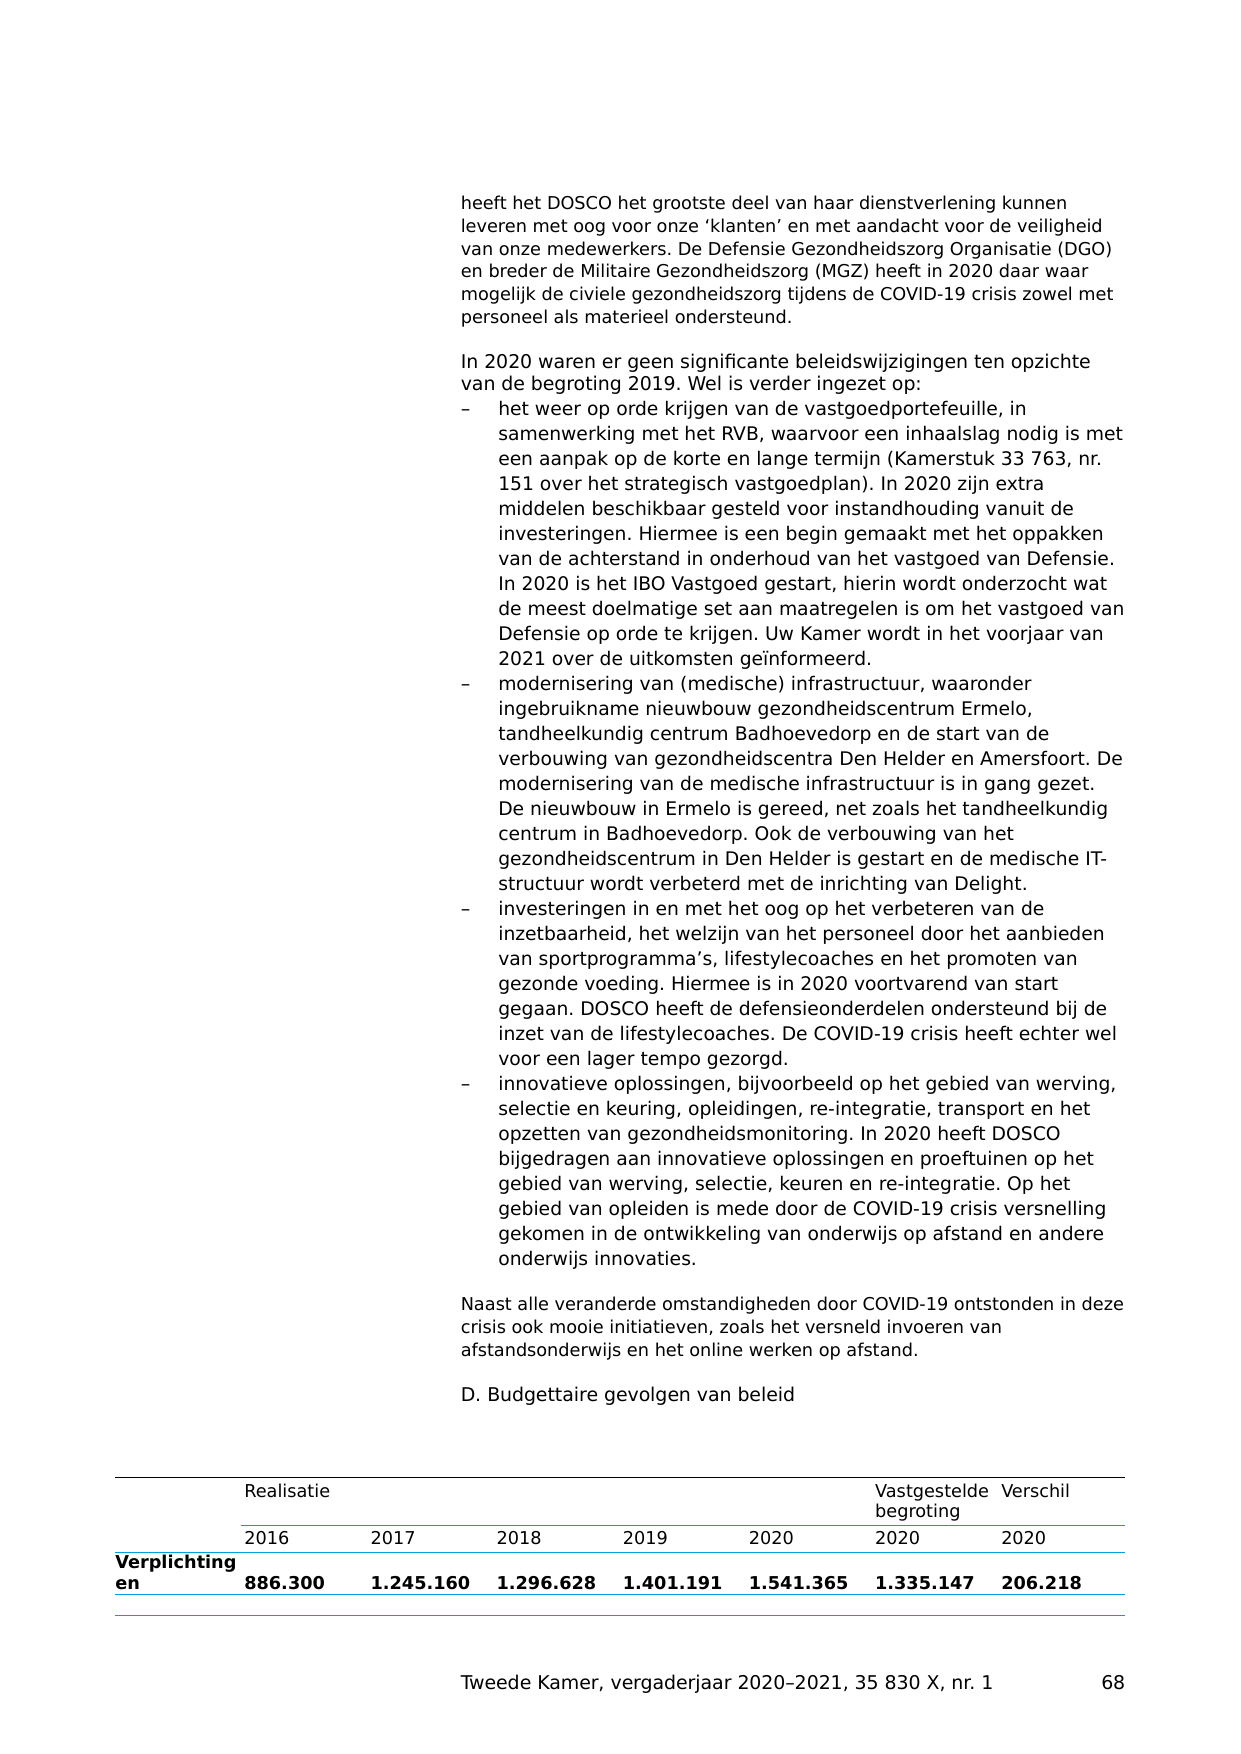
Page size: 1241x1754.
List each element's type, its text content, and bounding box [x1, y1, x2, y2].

table_cell 2019 [620, 1526, 746, 1552]
table_cell 2020 [746, 1526, 872, 1552]
table_cell Verplichtingen [115, 1553, 241, 1594]
table_header Tabel 19 Budgettaire gevolgen van beleidsartikel 8 Defensie Ondersteuningscommando (bedragen x € 1.000) [115, 1429, 1125, 1477]
table_cell 1.335.147 [872, 1553, 998, 1594]
table_cell [620, 1595, 746, 1615]
list het weer op orde krijgen van de vastgoedportefeuille, in samenwerking met het RVB, waarvoor een inhaalslag nodig is met een aanpak op de korte en lange termijn (Kamerstuk 33 763, nr. 151 over het strategisch vastgoedplan). In 2020 zijn extra middelen beschikbaar gesteld voor instandhouding vanuit de investeringen. Hiermee is een begin gemaakt met het oppakken van de achterstand in onderhoud van het vastgoed van Defensie. In 2020 is het IBO Vastgoed gestart, hierin wordt onderzocht wat de meest doelmatige set aan maatregelen is om het vastgoed van Defensie op orde te krijgen. Uw Kamer wordt in het voorjaar van 2021 over de uitkomsten geïnformeerd. [461, 395, 1125, 670]
table_cell 1.541.365 [746, 1553, 872, 1594]
text Naast alle veranderde omstandigheden door COVID-19 ontstonden in deze crisis ook mooie initiatieven, zoals het versneld invoeren van afstandsonderwijs en het online werken op afstand. [461, 1292, 1125, 1361]
table_cell 206.218 [998, 1553, 1125, 1594]
table_cell 2018 [494, 1526, 620, 1552]
table_cell [241, 1595, 367, 1615]
list innovatieve oplossingen, bijvoorbeeld op het gebied van werving, selectie en keuring, opleidingen, re-integratie, transport en het opzetten van gezondheidsmonitoring. In 2020 heeft DOSCO bijgedragen aan innovatieve oplossingen en proeftuinen op het gebied van werving, selectie, keuren en re-integratie. Op het gebied van opleiden is mede door de COVID-19 crisis versnelling gekomen in de ontwikkeling van onderwijs op afstand en andere onderwijs innovaties. [461, 1070, 1125, 1270]
table_cell [872, 1595, 998, 1615]
title D. Budgettaire gevolgen van beleid [461, 1384, 1125, 1406]
table_cell Verschil [998, 1478, 1125, 1525]
table_cell [494, 1595, 620, 1615]
table_cell 886.300 [241, 1553, 367, 1594]
table_cell [998, 1595, 1125, 1615]
table_cell [368, 1595, 493, 1615]
text heeft het DOSCO het grootste deel van haar dienstverlening kunnen leveren met oog voor onze ‘klanten’ en met aandacht voor de veiligheid van onze medewerkers. De Defensie Gezondheidszorg Organisatie (DGO) en breder de Militaire Gezondheidszorg (MGZ) heeft in 2020 daar waar mogelijk de civiele gezondheidszorg tijdens de COVID-19 crisis zowel met personeel als materieel ondersteund. [461, 191, 1125, 328]
table_cell [115, 1595, 241, 1615]
table_cell Realisatie [241, 1478, 872, 1525]
table_cell 1.401.191 [620, 1553, 746, 1594]
list investeringen in en met het oog op het verbeteren van de inzetbaarheid, het welzijn van het personeel door het aanbieden van sportprogramma’s, lifestylecoaches en het promoten van gezonde voeding. Hiermee is in 2020 voortvarend van start gegaan. DOSCO heeft de defensieonderdelen ondersteund bij de inzet van de lifestylecoaches. De COVID-19 crisis heeft echter wel voor een lager tempo gezorgd. [461, 895, 1125, 1070]
table_cell 2020 [998, 1526, 1125, 1552]
table_cell 2020 [872, 1526, 998, 1552]
table_cell [115, 1478, 241, 1552]
table_cell 1.296.628 [494, 1553, 620, 1594]
text In 2020 waren er geen significante beleidswijzigingen ten opzichte van de begroting 2019. Wel is verder ingezet op: [461, 351, 1125, 395]
table_cell 2016 [241, 1526, 367, 1552]
table_cell 2017 [368, 1526, 493, 1552]
table_cell 1.245.160 [368, 1553, 493, 1594]
table_cell [746, 1595, 872, 1615]
list modernisering van (medische) infrastructuur, waaronder ingebruikname nieuwbouw gezondheidscentrum Ermelo, tandheelkundig centrum Badhoevedorp en de start van de verbouwing van gezondheidscentra Den Helder en Amersfoort. De modernisering van de medische infrastructuur is in gang gezet. De nieuwbouw in Ermelo is gereed, net zoals het tandheelkundig centrum in Badhoevedorp. Ook de verbouwing van het gezondheidscentrum in Den Helder is gestart en de medische IT-structuur wordt verbeterd met de inrichting van Delight. [461, 670, 1125, 895]
table_cell Vastgestelde begroting [872, 1478, 998, 1525]
